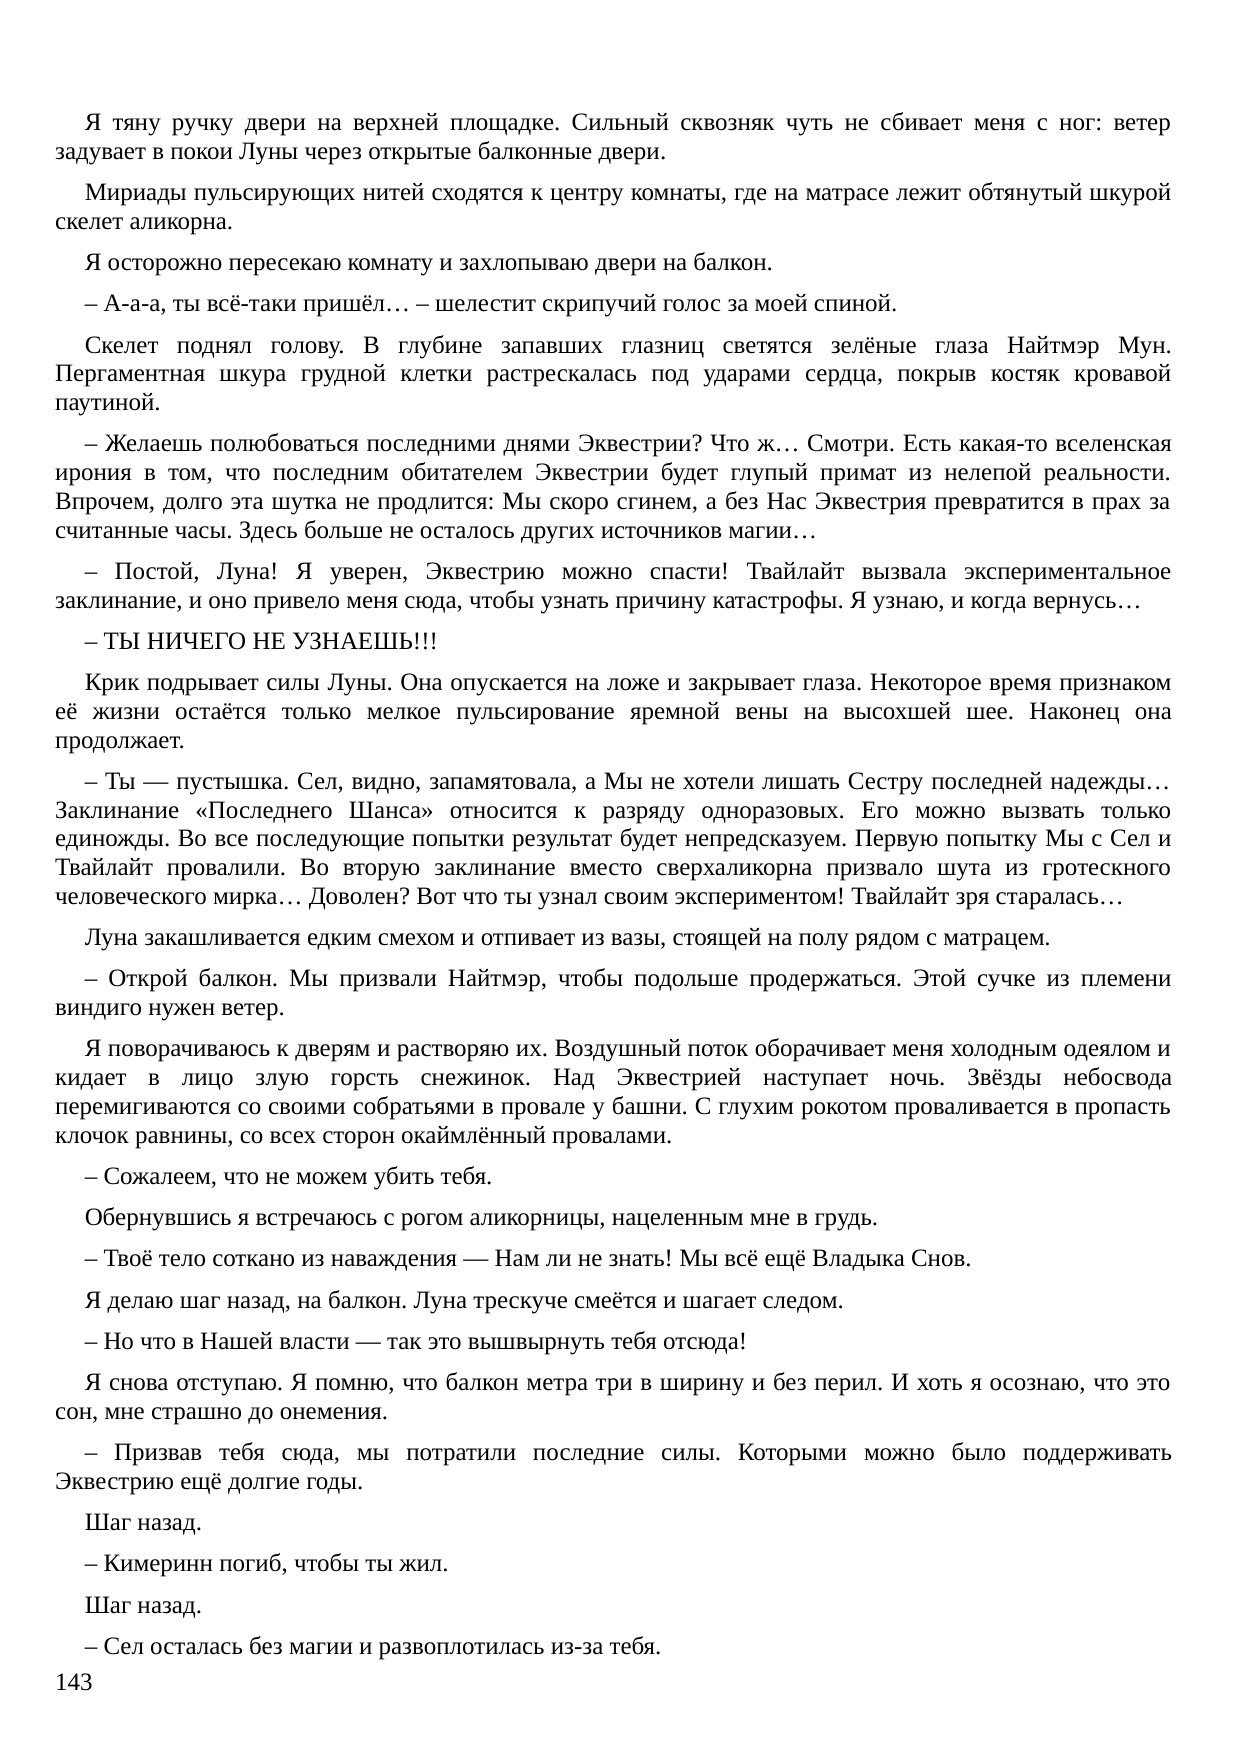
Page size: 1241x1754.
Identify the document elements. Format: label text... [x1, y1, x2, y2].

text – Сожалеем, что не можем убить тебя. [55, 1161, 1173, 1190]
text – Желаешь полюбоваться последними днями Эквестрии? Что ж… Смотри. Есть какая-то вселенская ирония в том, что последним обитателем Эквестрии будет глупый примат из нелепой реальности. Впрочем, долго эта шутка не продлится: Мы скоро сгинем, а без Нас Эквестрия превратится в прах за считанные часы. Здесь больше не осталось других источников магии… [55, 428, 1173, 543]
text Обернувшись я встречаюсь с рогом аликорницы, нацеленным мне в грудь. [55, 1202, 1173, 1231]
text Луна закашливается едким смехом и отпивает из вазы, стоящей на полу рядом с матрацем. [55, 922, 1173, 951]
text Я тяну ручку двери на верхней площадке. Сильный сквозняк чуть не сбивает меня с ног: ветер задувает в покои Луны через открытые балконные двери. [55, 107, 1173, 165]
text Мириады пульсирующих нитей сходятся к центру комнаты, где на матрасе лежит обтянутый шкурой скелет аликорна. [55, 177, 1173, 235]
text Шаг назад. [55, 1590, 1173, 1618]
text – ТЫ НИЧЕГО НЕ УЗНАЕШЬ!!! [55, 626, 1173, 655]
text – Но что в Нашей власти — так это вышвырнуть тебя отсюда! [55, 1326, 1173, 1355]
text Я делаю шаг назад, на балкон. Луна трескуче смеётся и шагает следом. [55, 1285, 1173, 1313]
text – Сел осталась без магии и развоплотилась из-за тебя. [55, 1631, 1173, 1660]
text Шаг назад. [55, 1507, 1173, 1536]
text – Открой балкон. Мы призвали Найтмэр, чтобы подольше продержаться. Этой сучке из племени виндиго нужен ветер. [55, 963, 1173, 1021]
text – Кимеринн погиб, чтобы ты жил. [55, 1548, 1173, 1577]
text Я поворачиваюсь к дверям и растворяю их. Воздушный поток оборачивает меня холодным одеялом и кидает в лицо злую горсть снежинок. Над Эквестрией наступает ночь. Звёзды небосвода перемигиваются со своими собратьями в провале у башни. С глухим рокотом проваливается в пропасть клочок равнины, со всех сторон окаймлённый провалами. [55, 1033, 1173, 1148]
text – Призвав тебя сюда, мы потратили последние силы. Которыми можно было поддерживать Эквестрию ещё долгие годы. [55, 1437, 1173, 1495]
text Я осторожно пересекаю комнату и захлопываю двери на балкон. [55, 247, 1173, 276]
text – Ты — пустышка. Сел, видно, запамятовала, а Мы не хотели лишать Сестру последней надежды… Заклинание «Последнего Шанса» относится к разряду одноразовых. Его можно вызвать только единожды. Во все последующие попытки результат будет непредсказуем. Первую попытку Мы с Сел и Твайлайт провалили. Во вторую заклинание вместо сверхаликорна призвало шута из гротескного человеческого мирка… Доволен? Вот что ты узнал своим экспериментом! Твайлайт зря старалась… [55, 766, 1173, 910]
text – Постой, Луна! Я уверен, Эквестрию можно спасти! Твайлайт вызвала экспериментальное заклинание, и оно привело меня сюда, чтобы узнать причину катастрофы. Я узнаю, и когда вернусь… [55, 556, 1173, 613]
text Крик подрывает силы Луны. Она опускается на ложе и закрывает глаза. Некоторое время признаком её жизни остаётся только мелкое пульсирование яремной вены на высохшей шее. Наконец она продолжает. [55, 667, 1173, 753]
text Я снова отступаю. Я помню, что балкон метра три в ширину и без перил. И хоть я осознаю, что это сон, мне страшно до онемения. [55, 1367, 1173, 1425]
text – А-а-а, ты всё-таки пришёл… – шелестит скрипучий голос за моей спиной. [55, 288, 1173, 317]
text Скелет поднял голову. В глубине запавших глазниц светятся зелёные глаза Найтмэр Мун. Пергаментная шкура грудной клетки растрескалась под ударами сердца, покрыв костяк кровавой паутиной. [55, 330, 1173, 416]
text – Твоё тело соткано из наваждения — Нам ли не знать! Мы всё ещё Владыка Снов. [55, 1243, 1173, 1272]
